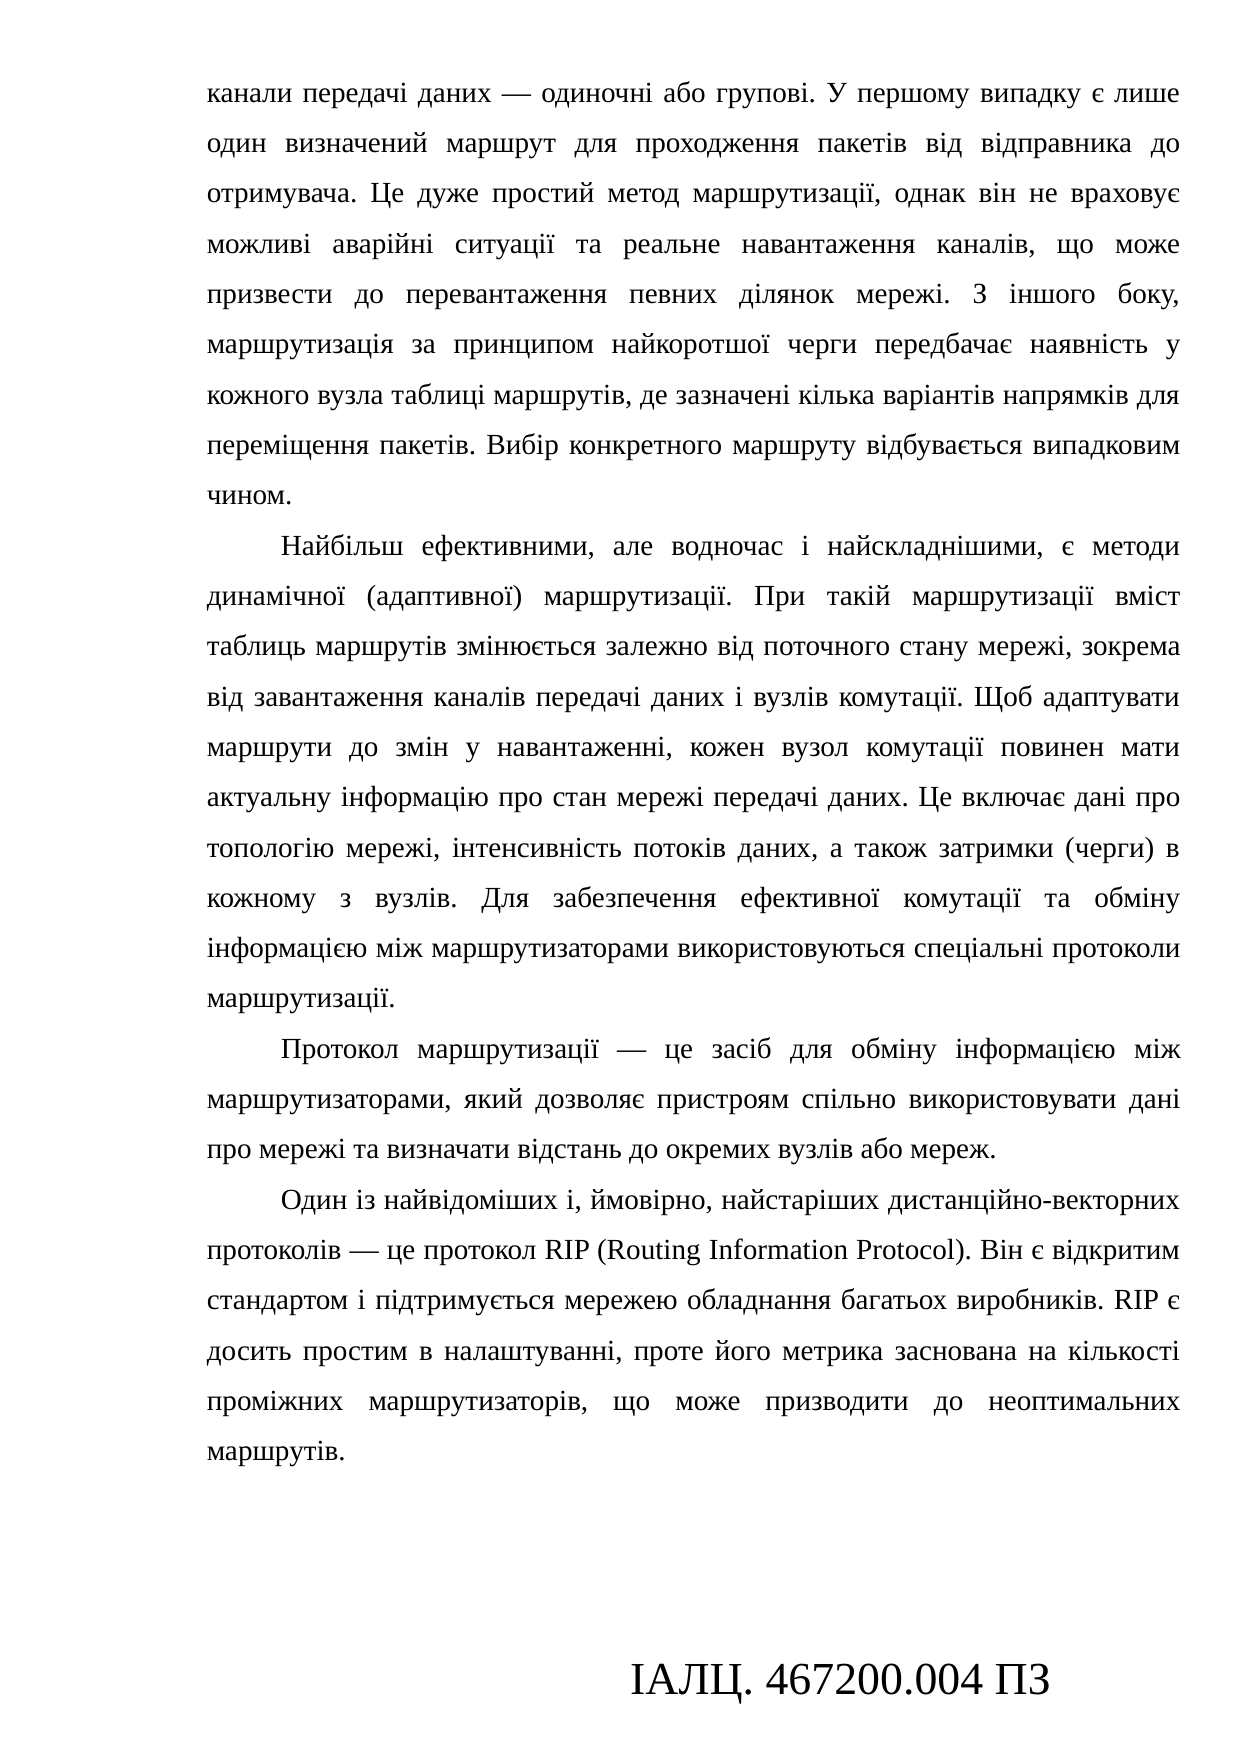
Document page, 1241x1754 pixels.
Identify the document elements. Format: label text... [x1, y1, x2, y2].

text Один із найвідоміших і, ймовірно, найстаріших дистанційно-векторних протоколів — це протокол RIP (Routing Information Protocol). Він є відкритим стандартом і підтримується мережею обладнання багатьох виробників. RIP є досить простим в налаштуванні, проте його метрика заснована на кількості проміжних маршрутизаторів, що може призводити до неоптимальних маршрутів. [207, 1182, 1181, 1467]
text канали передачі даних — одиночні або групові. У першому випадку є лише один визначений маршрут для проходження пакетів від відправника до отримувача. Це дуже простий метод маршрутизації, однак він не враховує можливі аварійні ситуації та реальне навантаження каналів, що може призвести до перевантаження певних ділянок мережі. З іншого боку, маршрутизація за принципом найкоротшої черги передбачає наявність у кожного вузла таблиці маршрутів, де зазначені кілька варіантів напрямків для переміщення пакетів. Вибір конкретного маршруту відбувається випадковим чином. [207, 75, 1181, 511]
text Протокол маршрутизації — це засіб для обміну інформацією між маршрутизаторами, який дозволяє пристроям спільно використовувати дані про мережі та визначати відстань до окремих вузлів або мереж. [207, 1031, 1181, 1165]
text Найбільш ефективними, але водночас і найскладнішими, є методи динамічної (адаптивної) маршрутизації. При такій маршрутизації вміст таблиць маршрутів змінюється залежно від поточного стану мережі, зокрема від завантаження каналів передачі даних і вузлів комутації. Щоб адаптувати маршрути до змін у навантаженні, кожен вузол комутації повинен мати актуальну інформацію про стан мережі передачі даних. Це включає дані про топологію мережі, інтенсивність потоків даних, а також затримки (черги) в кожному з вузлів. Для забезпечення ефективної комутації та обміну інформацією між маршрутизаторами використовуються спеціальні протоколи маршрутизації. [207, 528, 1181, 1014]
